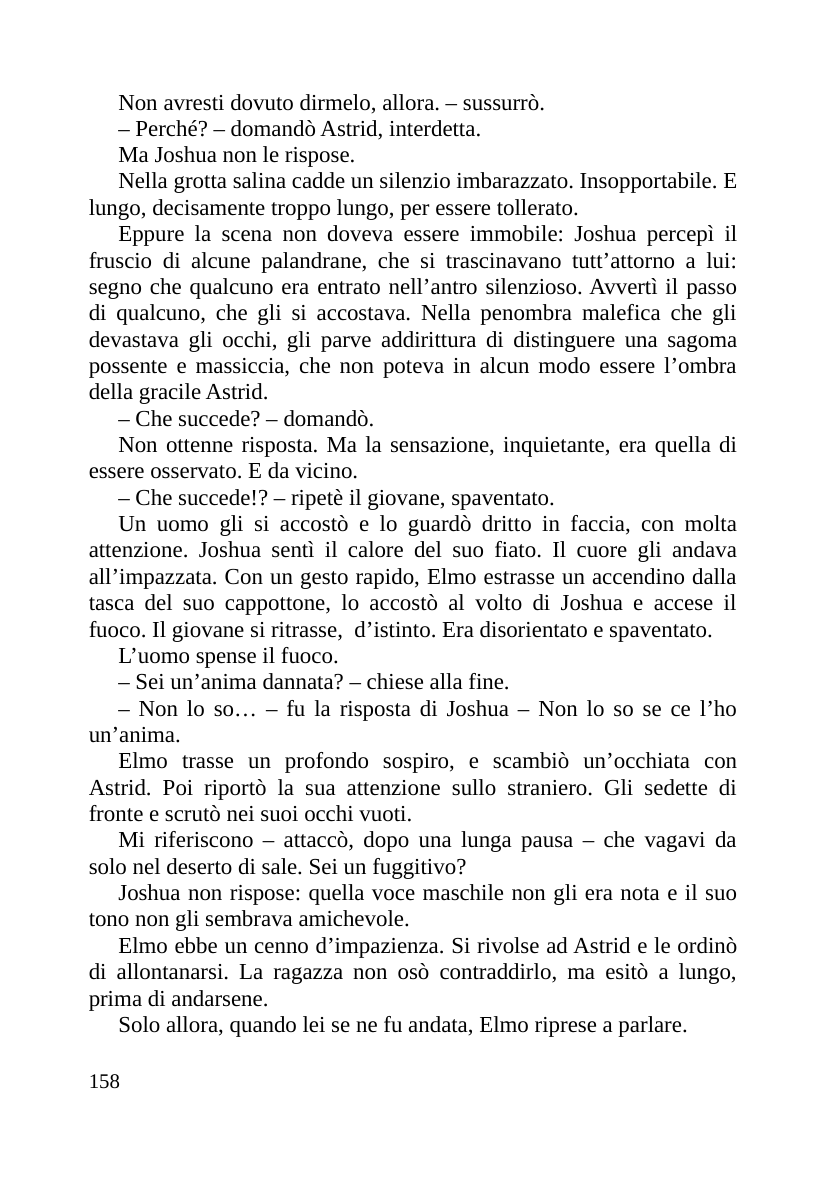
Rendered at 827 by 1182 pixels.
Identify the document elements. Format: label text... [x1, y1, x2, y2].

text Non avresti dovuto dirmelo, allora. – sussurrò. [88, 88, 738, 115]
text – Che succede? – domandò. [88, 405, 738, 431]
text – Perché? – domandò Astrid, interdetta. [88, 115, 738, 141]
text Un uomo gli si accostò e lo guardò dritto in faccia, con molta attenzione. Joshua sentì il calore del suo fiato. Il cuore gli andava all’impazzata. Con un gesto rapido, Elmo estrasse un accendino dalla tasca del suo cappottone, lo accostò al volto di Joshua e accese il fuoco. Il giovane si ritrasse, d’istinto. Era disorientato e spaventato. [88, 510, 738, 642]
text Non ottenne risposta. Ma la sensazione, inquietante, era quella di essere osservato. E da vicino. [88, 431, 738, 484]
text – Sei un’anima dannata? – chiese alla fine. [88, 668, 738, 695]
text L’uomo spense il fuoco. [88, 642, 738, 668]
text – Non lo so… – fu la risposta di Joshua – Non lo so se ce l’ho un’anima. [88, 695, 738, 747]
text Nella grotta salina cadde un silenzio imbarazzato. Insopportabile. E lungo, decisamente troppo lungo, per essere tollerato. [88, 168, 738, 220]
text Elmo trasse un profondo sospiro, e scambiò un’occhiata con Astrid. Poi riportò la sua attenzione sullo straniero. Gli sedette di fronte e scrutò nei suoi occhi vuoti. [88, 747, 738, 826]
text Mi riferiscono – attaccò, dopo una lunga pausa – che vagavi da solo nel deserto di sale. Sei un fuggitivo? [88, 826, 738, 879]
text Ma Joshua non le rispose. [88, 141, 738, 168]
text Joshua non rispose: quella voce maschile non gli era nota e il suo tono non gli sembrava amichevole. [88, 879, 738, 932]
text Elmo ebbe un cenno d’impazienza. Si rivolse ad Astrid e le ordinò di allontanarsi. La ragazza non osò contraddirlo, ma esitò a lungo, prima di andarsene. [88, 932, 738, 1011]
text Solo allora, quando lei se ne fu andata, Elmo riprese a parlare. [88, 1011, 738, 1037]
text – Che succede!? – ripetè il giovane, spaventato. [88, 484, 738, 510]
text Eppure la scena non doveva essere immobile: Joshua percepì il fruscio di alcune palandrane, che si trascinavano tutt’attorno a lui: segno che qualcuno era entrato nell’antro silenzioso. Avvertì il passo di qualcuno, che gli si accostava. Nella penombra malefica che gli devastava gli occhi, gli parve addirittura di distinguere una sagoma possente e massiccia, che non poteva in alcun modo essere l’ombra della gracile Astrid. [88, 220, 738, 405]
